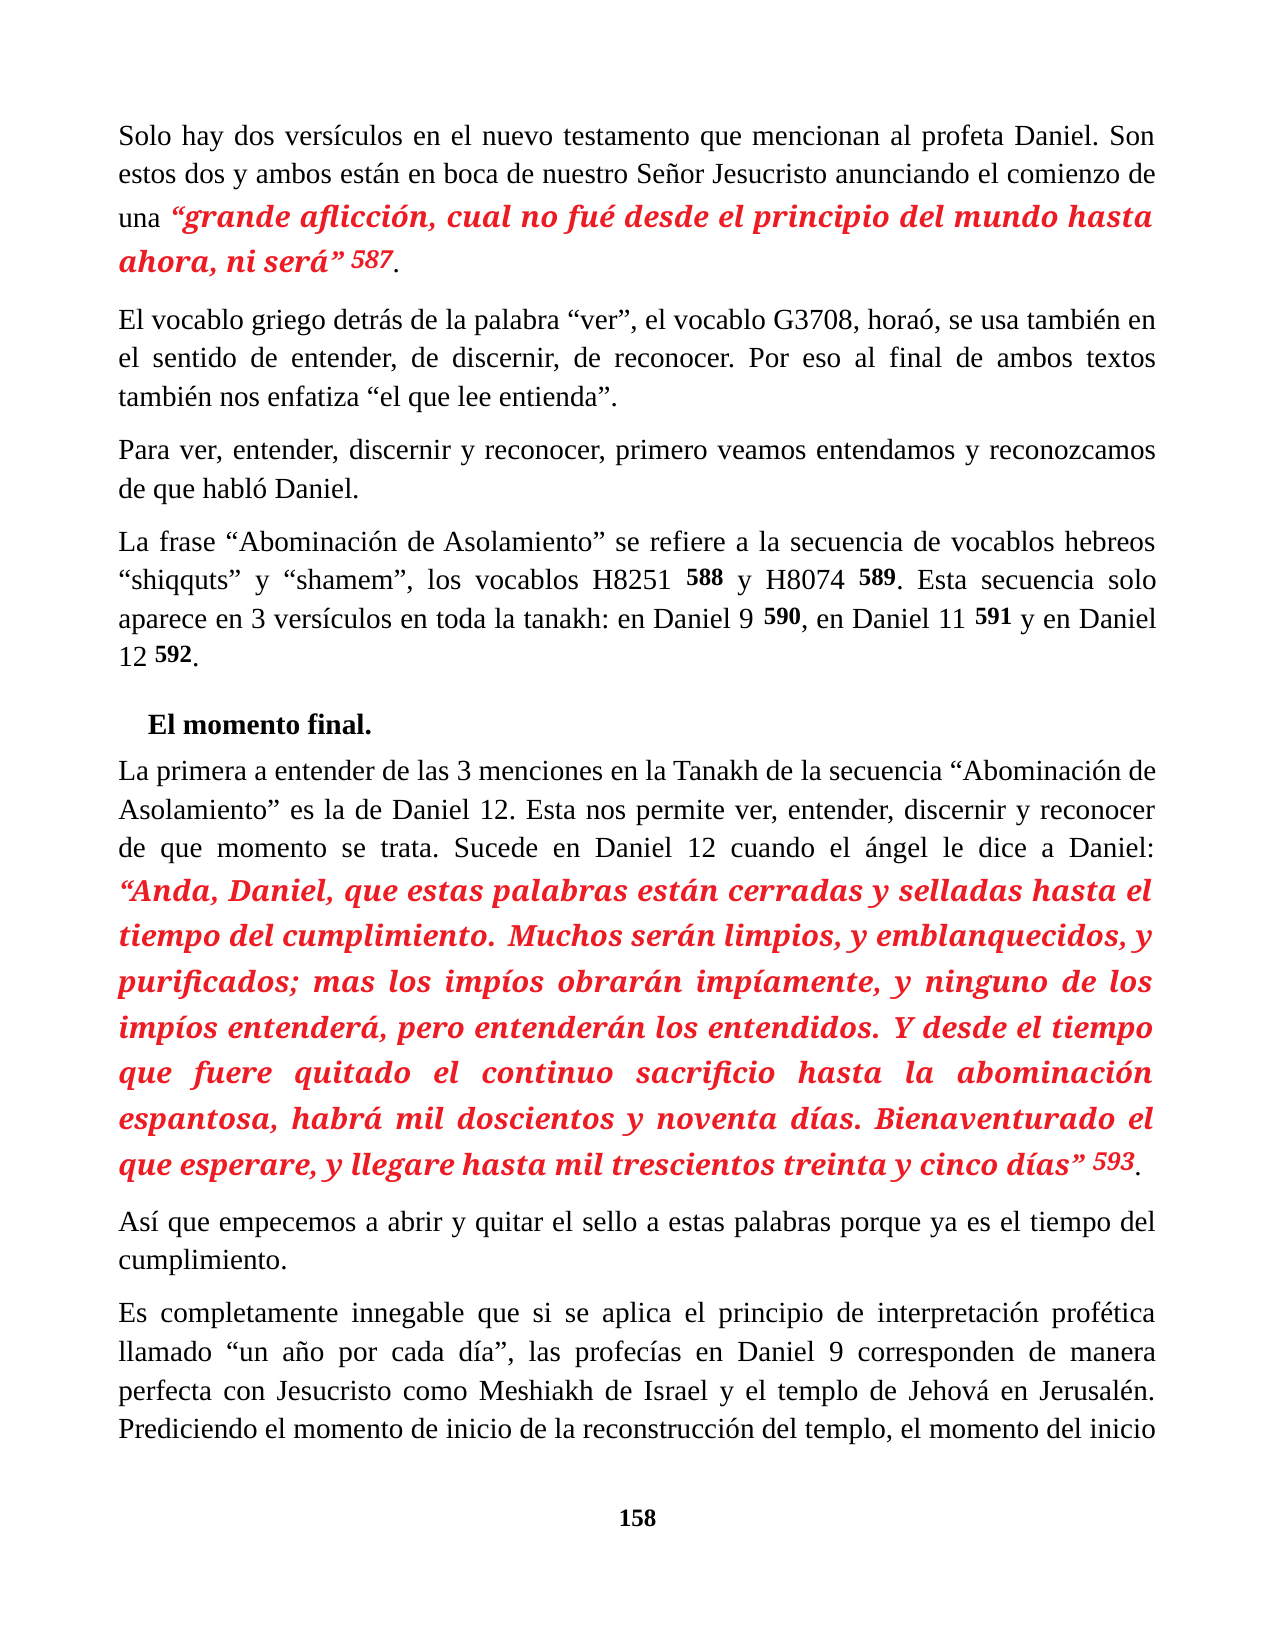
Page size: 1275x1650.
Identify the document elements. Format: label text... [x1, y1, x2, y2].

subtitle El momento final. [148, 707, 1157, 741]
text La primera a entender de las 3 menciones en la Tanakh de la secuencia “Abominación de Asolamiento” es la de Daniel 12. Esta nos permite ver, entender, discernir y reconocer de que momento se trata. Sucede en Daniel 12 cuando el ángel le dice a Daniel: “Anda, Daniel, que estas palabras están cerradas y selladas hasta el tiempo del cumplimiento. Muchos serán limpios, y emblanquecidos, y purificados; mas los impíos obrarán impíamente, y ninguno de los impíos entenderá, pero entenderán los entendidos. Y desde el tiempo que fuere quitado el continuo sacrificio hasta la abominación espantosa, habrá mil doscientos y noventa días. Bienaventurado el que esperare, y llegare hasta mil trescientos treinta y cinco días” . [118, 753, 1157, 1183]
text La frase “Abominación de Asolamiento” se refiere a la secuencia de vocablos hebreos “shiqquts” y “shamem”, los vocablos H8251 y H8074 . Esta secuencia solo aparece en 3 versículos en toda la tanakh: en Daniel 9 , en Daniel 11 y en Daniel 12 . [118, 524, 1157, 673]
text El vocablo griego detrás de la palabra “ver”, el vocablo G3708, horaó, se usa también en el sentido de entender, de discernir, de reconocer. Por eso al final de ambos textos también nos enfatiza “el que lee entienda”. [118, 302, 1157, 413]
text Solo hay dos versículos en el nuevo testamento que mencionan al profeta Daniel. Son estos dos y ambos están en boca de nuestro Señor Jesucristo anunciando el comienzo de una “grande aflicción, cual no fué desde el principio del mundo hasta ahora, ni será” . [118, 118, 1157, 281]
text Así que empecemos a abrir y quitar el sello a estas palabras porque ya es el tiempo del cumplimiento. [118, 1204, 1157, 1276]
text Es completamente innegable que si se aplica el principio de interpretación profética llamado “un año por cada día”, las profecías en Daniel 9 corresponden de manera perfecta con Jesucristo como Meshiakh de Israel y el templo de Jehová en Jerusalén. Prediciendo el momento de inicio de la reconstrucción del templo, el momento del inicio [118, 1296, 1157, 1445]
text Para ver, entender, discernir y reconocer, primero veamos entendamos y reconozcamos de que habló Daniel. [118, 432, 1157, 504]
